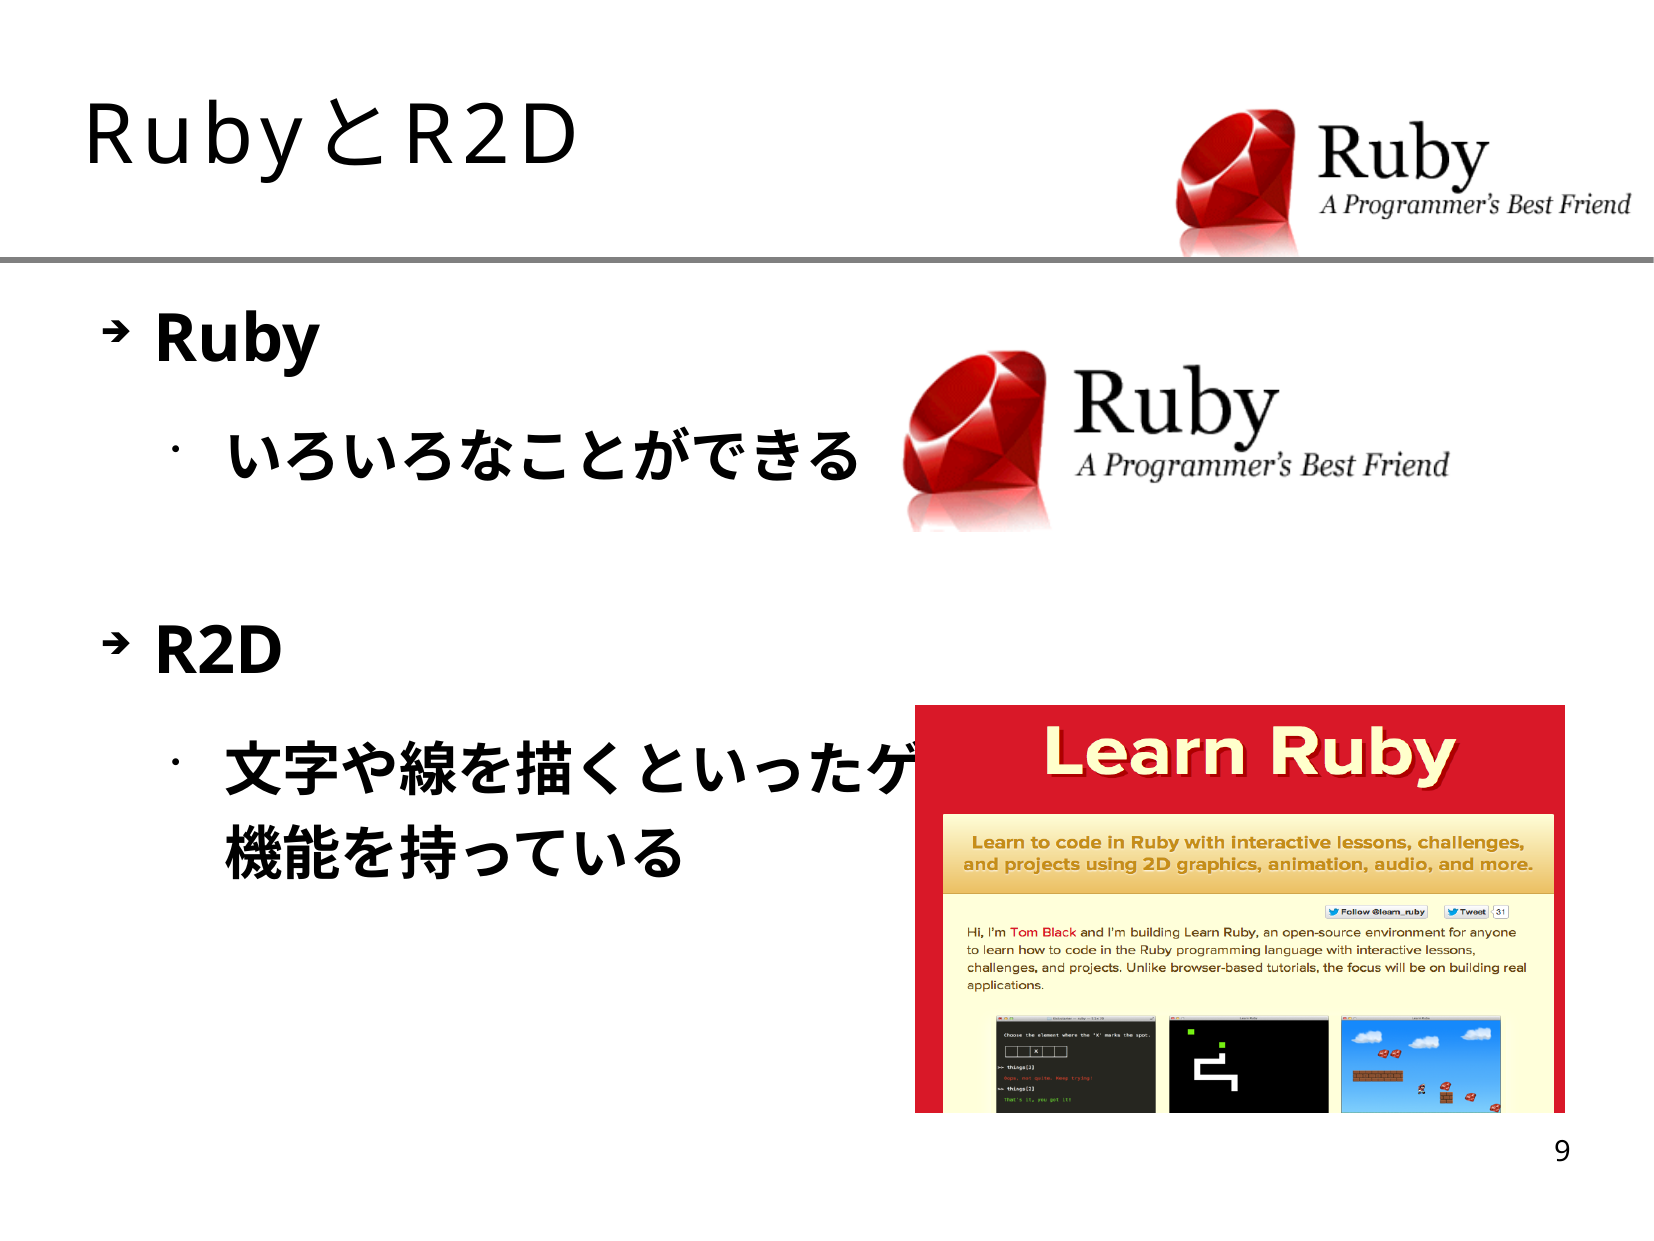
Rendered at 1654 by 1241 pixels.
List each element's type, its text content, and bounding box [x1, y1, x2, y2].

title RubyとR2D [82, 49, 1152, 207]
picture [884, 318, 1477, 532]
picture [915, 705, 1565, 1113]
list Ruby いろいろなことができる R2D 文字や線を描くといったゲームを作ることができる機能を持っている [82, 290, 1571, 1109]
picture [1160, 82, 1654, 257]
